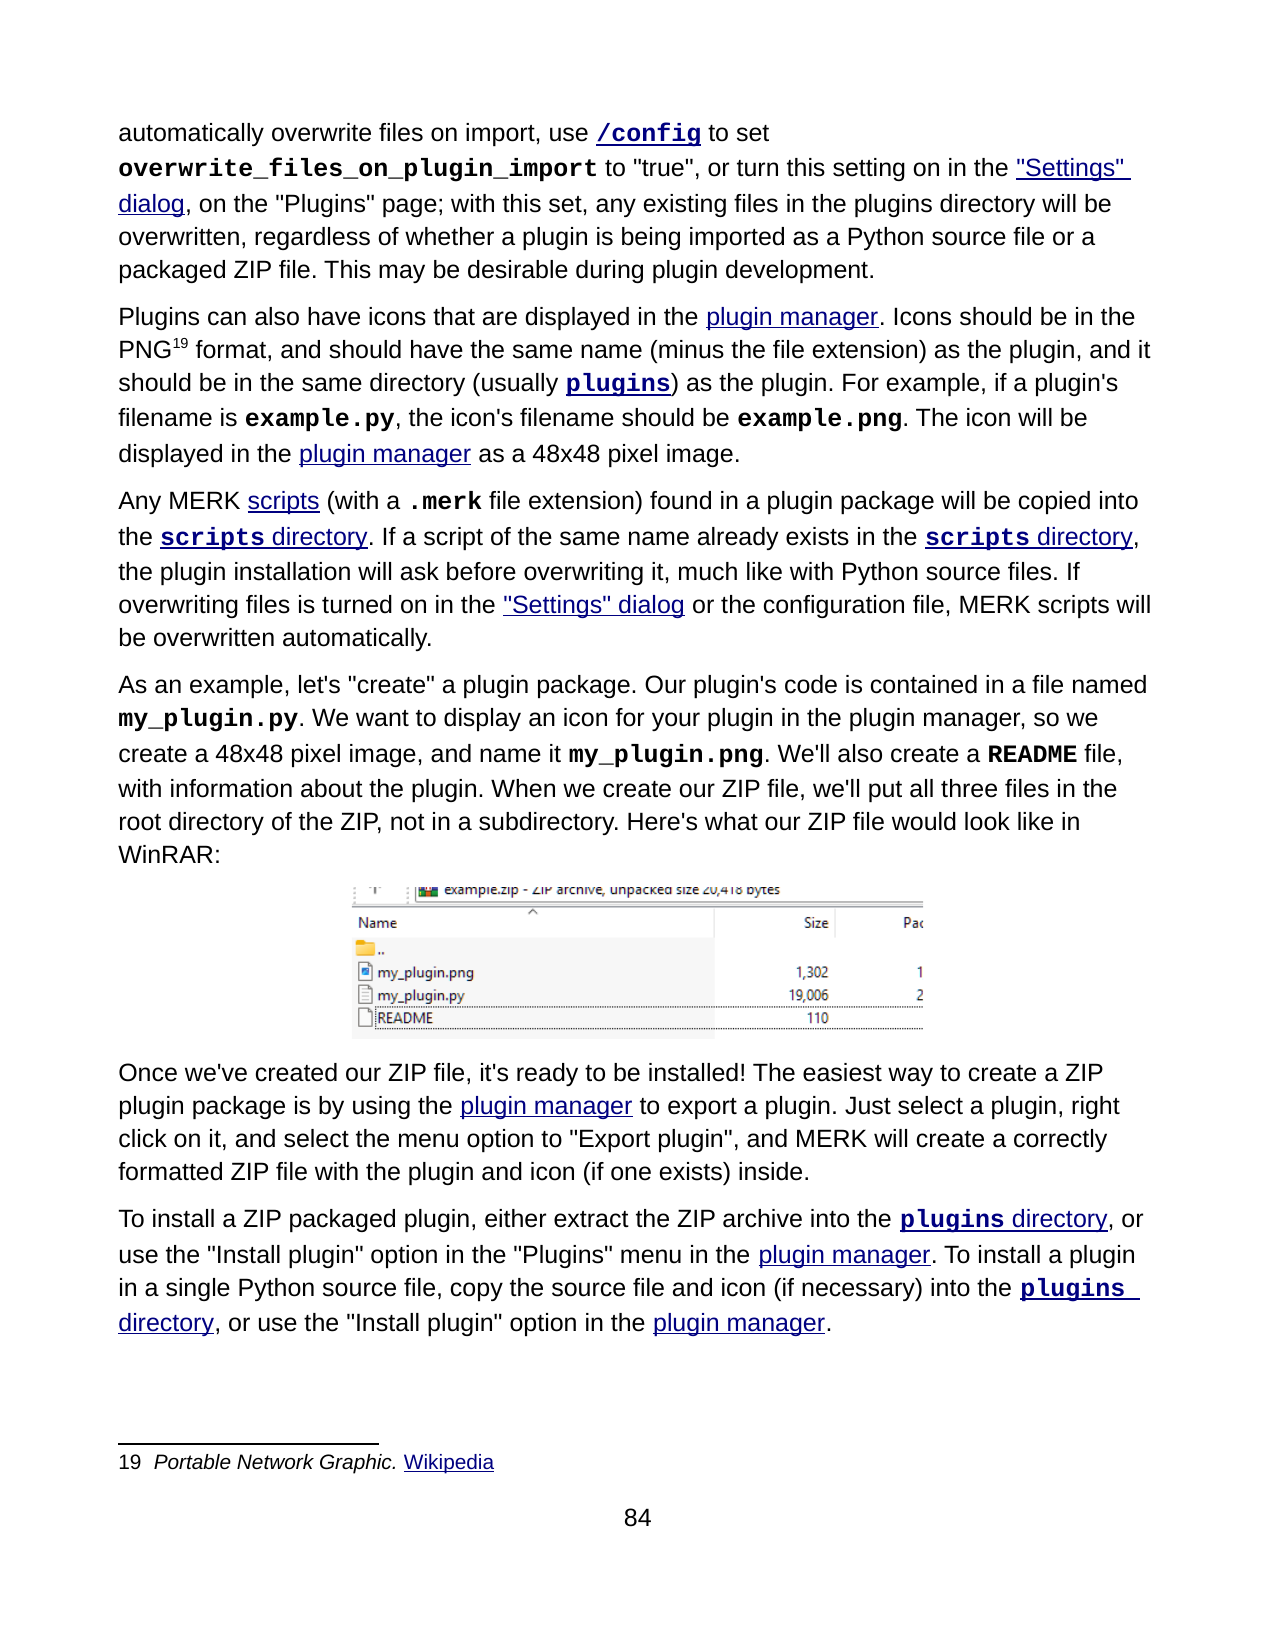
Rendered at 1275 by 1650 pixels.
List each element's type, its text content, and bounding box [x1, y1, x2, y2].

text automatically overwrite files on import, use /config to set overwrite_files_on_plugin_import to "true", or turn this setting on in the "Settings" dialog, on the "Plugins" page; with this set, any existing files in the plugins directory will be overwritten, regardless of whether a plugin is being imported as a Python source file or a packaged ZIP file. This may be desirable during plugin development. [118, 118, 1157, 283]
picture [351, 887, 924, 1039]
text To install a ZIP packaged plugin, either extract the ZIP archive into the plugins directory, or use the "Install plugin" option in the "Plugins" menu in the plugin manager. To install a plugin in a single Python source file, copy the source file and icon (if necessary) into the plugins directory, or use the "Install plugin" option in the plugin manager. [118, 1204, 1157, 1337]
text Once we've created our ZIP file, it's ready to be installed! The easiest way to create a ZIP plugin package is by using the plugin manager to export a plugin. Just select a plugin, right click on it, and select the menu option to "Export plugin", and MERK will create a correctly formatted ZIP file with the plugin and icon (if one exists) inside. [118, 1058, 1157, 1186]
text Any MERK scripts (with a .merk file extension) found in a plugin package will be copied into the scripts directory. If a script of the same name already exists in the scripts directory, the plugin installation will ask before overwriting it, much like with Python source files. If overwriting files is turned on in the "Settings" dialog or the configuration file, MERK scripts will be overwritten automatically. [118, 486, 1157, 651]
text Portable Network Graphic. Wikipedia [118, 1450, 1157, 1474]
text As an example, let's "create" a plugin package. Our plugin's code is contained in a file named my_plugin.py. We want to display an icon for your plugin in the plugin manager, so we create a 48x48 pixel image, and name it my_plugin.png. We'll also create a README file, with information about the plugin. When we create our ZIP file, we'll put all three files in the root directory of the ZIP, not in a subdirectory. Here's what our ZIP file would look like in WinRAR: [118, 670, 1157, 868]
text Plugins can also have icons that are displayed in the plugin manager. Icons should be in the PNG format, and should have the same name (minus the file extension) as the plugin, and it should be in the same directory (usually plugins) as the plugin. For example, if a plugin's filename is example.py, the icon's filename should be example.png. The icon will be displayed in the plugin manager as a 48x48 pixel image. [118, 302, 1157, 467]
